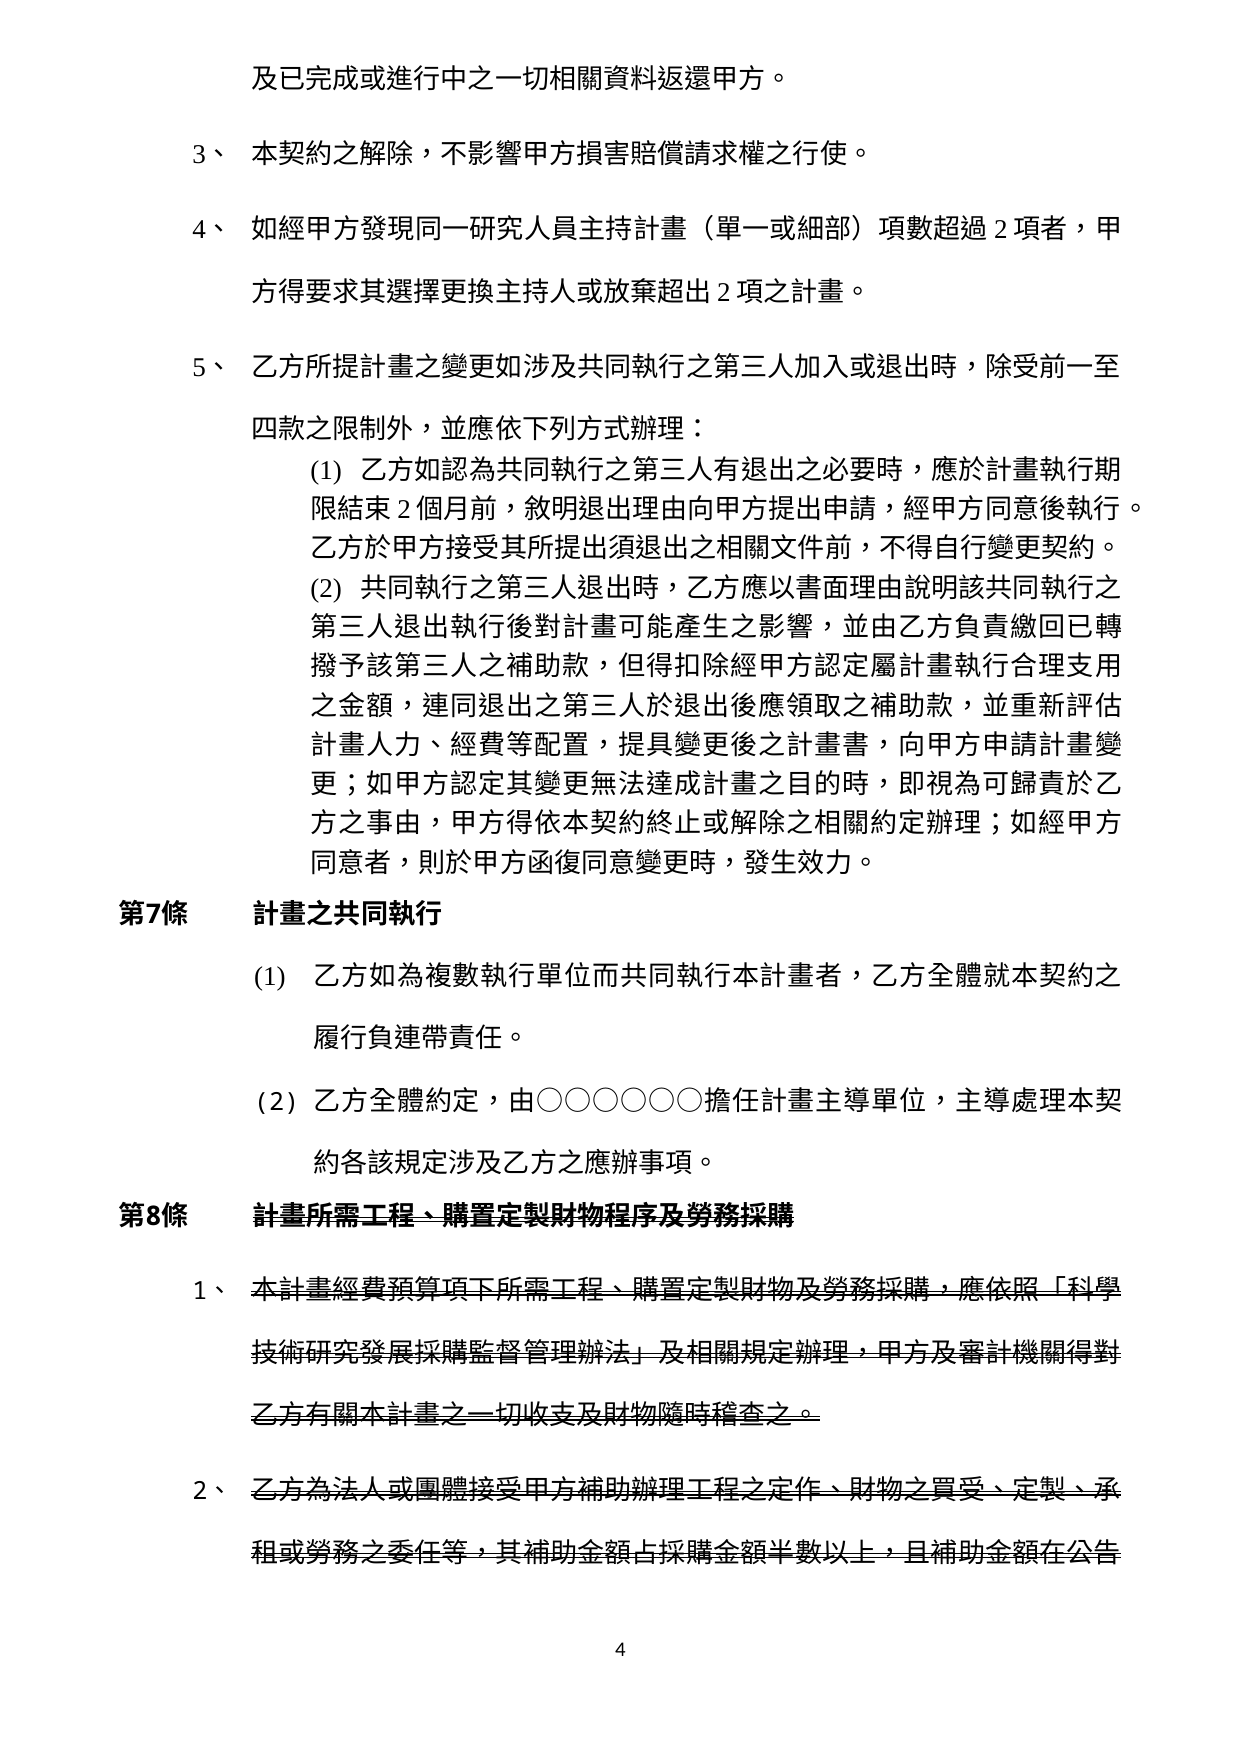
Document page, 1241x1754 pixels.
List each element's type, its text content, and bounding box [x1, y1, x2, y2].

list 乙方為法人或團體接受甲方補助辦理工程之定作、財物之買受、定製、承租或勞務之委任等，其補助金額占採購金額半數以上，且補助金額在公告 [192, 1446, 1122, 1571]
list 本契約之解除，不影響甲方損害賠償請求權之行使。 [192, 110, 1122, 173]
list 及已完成或進行中之一切相關資料返還甲方。 [192, 35, 1122, 98]
list 乙方如為複數執行單位而共同執行本計畫者，乙方全體就本契約之履行負連帶責任。 [254, 932, 1122, 1057]
list 乙方所提計畫之變更如涉及共同執行之第三人加入或退出時，除受前一至四款之限制外，並應依下列方式辦理： [192, 323, 1122, 448]
list 本計畫經費預算項下所需工程、購置定製財物及勞務採購，應依照「科學技術研究發展採購監督管理辦法」及相關規定辦理，甲方及審計機關得對乙方有關本計畫之一切收支及財物隨時稽查之。 [192, 1246, 1122, 1434]
list 共同執行之第三人退出時，乙方應以書面理由說明該共同執行之第三人退出執行後對計畫可能產生之影響，並由乙方負責繳回已轉撥予該第三人之補助款，但得扣除經甲方認定屬計畫執行合理支用之金額，連同退出之第三人於退出後應領取之補助款，並重新評估計畫人力、經費等配置，提具變更後之計畫書，向甲方申請計畫變更；如甲方認定其變更無法達成計畫之目的時，即視為可歸責於乙方之事由，甲方得依本契約終止或解除之相關約定辦理；如經甲方同意者，則於甲方函復同意變更時，發生效力。 [310, 566, 1122, 880]
list 乙方如認為共同執行之第三人有退出之必要時，應於計畫執行期限結束2個月前，敘明退出理由向甲方提出申請，經甲方同意後執行。乙方於甲方接受其所提出須退出之相關文件前，不得自行變更契約。 [310, 448, 1122, 566]
list 如經甲方發現同一研究人員主持計畫（單一或細部）項數超過2項者，甲方得要求其選擇更換主持人或放棄超出2項之計畫。 [192, 185, 1122, 310]
list 乙方全體約定，由○○○○○○擔任計畫主導單位，主導處理本契約各該規定涉及乙方之應辦事項。 [254, 1057, 1122, 1182]
list 計畫之共同執行 [118, 892, 1122, 932]
list 計畫所需工程、購置定製財物程序及勞務採購 [118, 1194, 1122, 1234]
